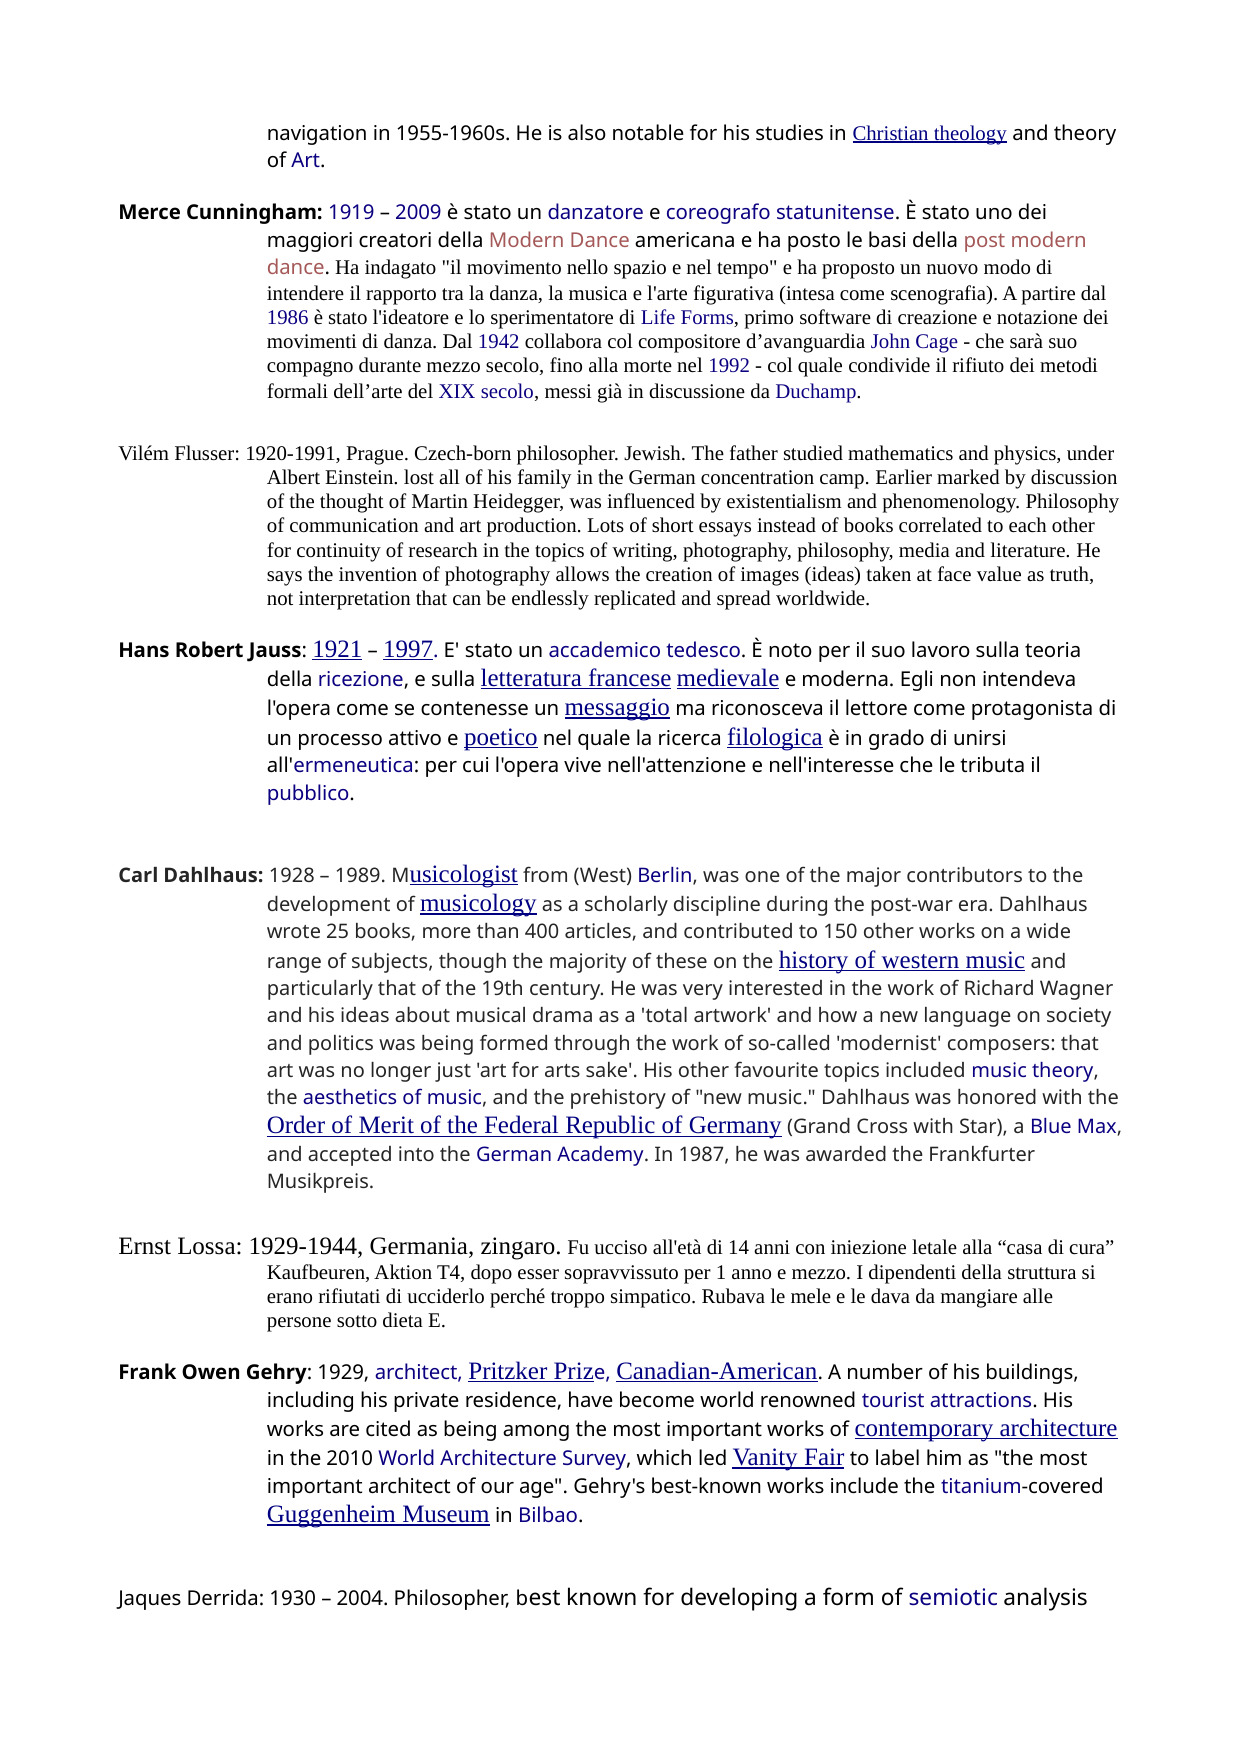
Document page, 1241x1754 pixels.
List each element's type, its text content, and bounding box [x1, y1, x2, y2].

text Ernst Lossa: 1929-1944, Germania, zingaro. Fu ucciso all'età di 14 anni con iniezione letale alla “casa di cura” Kaufbeuren, Aktion T4, dopo esser sopravvissuto per 1 anno e mezzo. I dipendenti della struttura si erano rifiutati di ucciderlo perché troppo simpatico. Rubava le mele e le dava da mangiare alle persone sotto dieta E. [118, 1231, 1122, 1332]
text Jaques Derrida: 1930 – 2004. Philosopher, best known for developing a form of semiotic analysis [118, 1581, 1122, 1612]
text Hans Robert Jauss: 1921 – 1997. E' stato un accademico tedesco. È noto per il suo lavoro sulla teoria della ricezione, e sulla letteratura francese medievale e moderna. Egli non intendeva l'opera come se contenesse un messaggio ma riconosceva il lettore come protagonista di un processo attivo e poetico nel quale la ricerca filologica è in grado di unirsi all'ermeneutica: per cui l'opera vive nell'attenzione e nell'interesse che le tributa il pubblico. [118, 634, 1122, 806]
text navigation in 1955-1960s. He is also notable for his studies in Christian theology and theory of Art. [118, 118, 1122, 173]
text Frank Owen Gehry: 1929, architect, Pritzker Prize, Canadian-American. A number of his buildings, including his private residence, have become world renowned tourist attractions. His works are cited as being among the most important works of contemporary architecture in the 2010 World Architecture Survey, which led Vanity Fair to label him as "the most important architect of our age". Gehry's best-known works include the titanium-covered Guggenheim Museum in Bilbao. [118, 1356, 1122, 1528]
text Merce Cunningham: 1919 – 2009 è stato un danzatore e coreografo statunitense. È stato uno dei maggiori creatori della Modern Dance americana e ha posto le basi della post modern dance. Ha indagato "il movimento nello spazio e nel tempo" e ha proposto un nuovo modo di intendere il rapporto tra la danza, la musica e l'arte figurativa (intesa come scenografia). A partire dal 1986 è stato l'ideatore e lo sperimentatore di Life Forms, primo software di creazione e notazione dei movimenti di danza. Dal 1942 collabora col compositore d’avanguardia John Cage - che sarà suo compagno durante mezzo secolo, fino alla morte nel 1992 - col quale condivide il rifiuto dei metodi formali dell’arte del XIX secolo, messi già in discussione da Duchamp. [118, 198, 1122, 405]
text Carl Dahlhaus: 1928 – 1989. Musicologist from (West) Berlin, was one of the major contributors to the development of musicology as a scholarly discipline during the post-war era. Dahlhaus wrote 25 books, more than 400 articles, and contributed to 150 other works on a wide range of subjects, though the majority of these on the history of western music and particularly that of the 19th century. He was very interested in the work of Richard Wagner and his ideas about musical drama as a 'total artwork' and how a new language on society and politics was being formed through the work of so-called 'modernist' composers: that art was no longer just 'art for arts sake'. His other favourite topics included music theory, the aesthetics of music, and the prehistory of "new music." Dahlhaus was honored with the Order of Merit of the Federal Republic of Germany (Grand Cross with Star), a Blue Max, and accepted into the German Academy. In 1987, he was awarded the Frankfurter Musikpreis. [118, 859, 1122, 1194]
text Vilém Flusser: 1920-1991, Prague. Czech-born philosopher. Jewish. The father studied mathematics and physics, under Albert Einstein. lost all of his family in the German concentration camp. Earlier marked by discussion of the thought of Martin Heidegger, was influenced by existentialism and phenomenology. Philosophy of communication and art production. Lots of short essays instead of books correlated to each other for continuity of research in the topics of writing, photography, philosophy, media and literature. He says the invention of photography allows the creation of images (ideas) taken at face value as truth, not interpretation that can be endlessly replicated and spread worldwide. [118, 441, 1122, 610]
